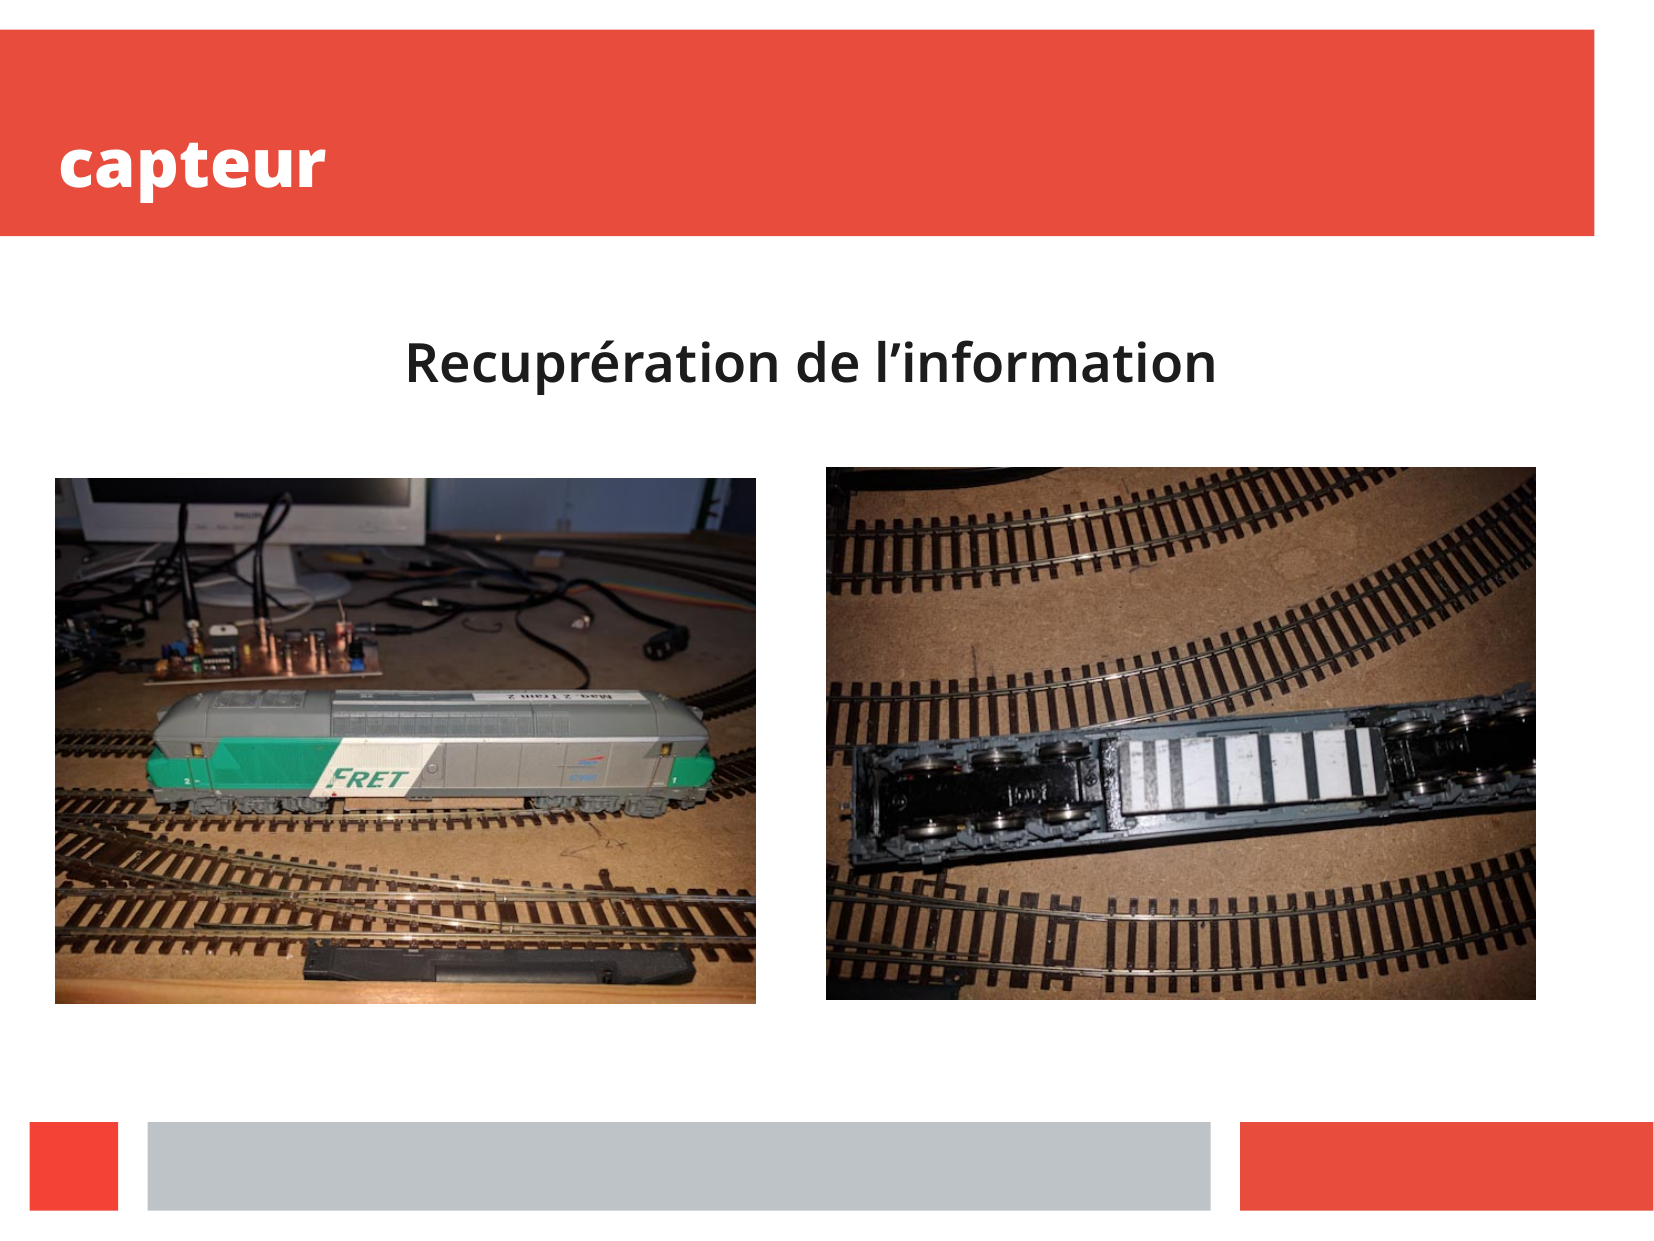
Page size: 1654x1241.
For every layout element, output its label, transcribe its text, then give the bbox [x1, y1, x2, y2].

picture [55, 478, 756, 1004]
list Recuprération de l’information [59, 324, 1565, 1152]
title capteur [59, 59, 1595, 207]
picture [826, 467, 1536, 1000]
